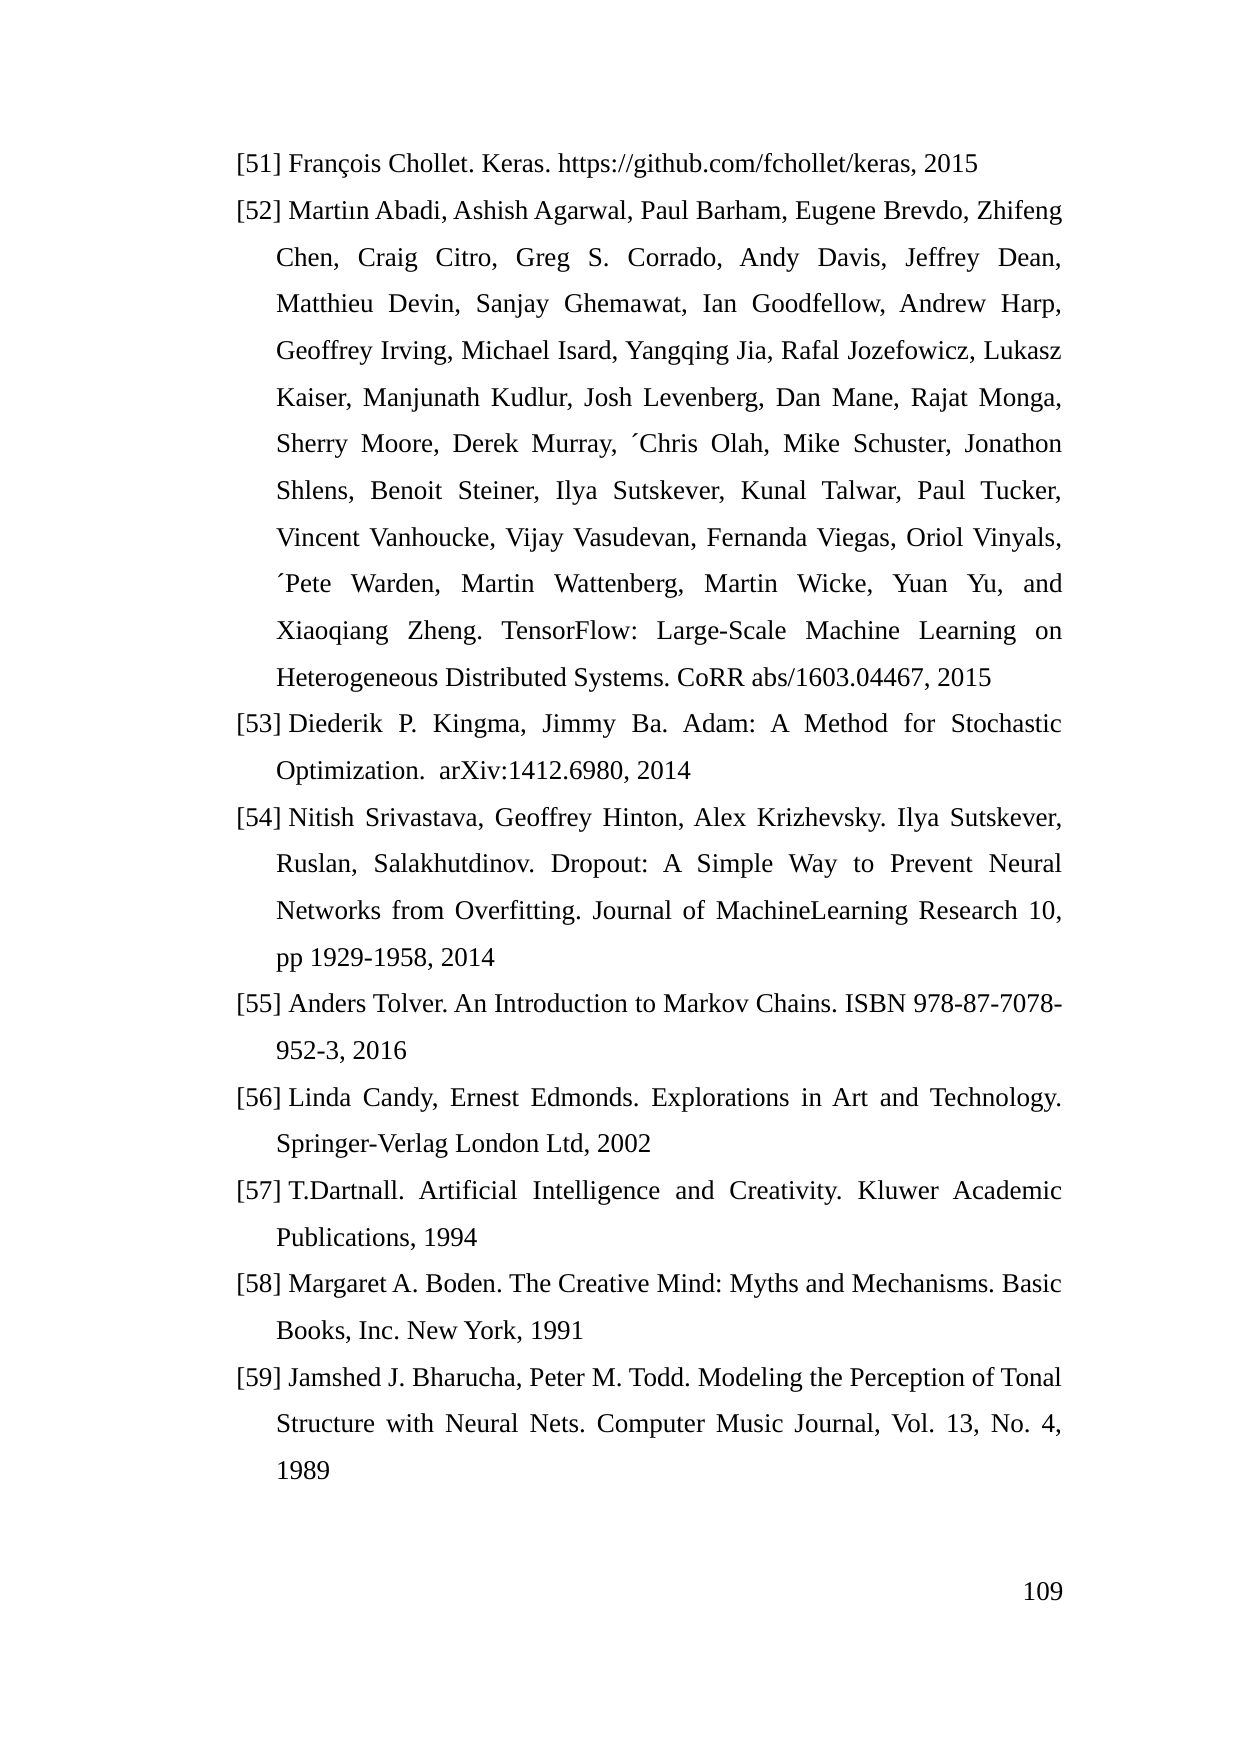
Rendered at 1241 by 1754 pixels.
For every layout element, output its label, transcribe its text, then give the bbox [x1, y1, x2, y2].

list T.Dartnall. Artificial Intelligence and Creativity. Kluwer Academic Publications, 1994 [236, 1174, 1063, 1252]
list Nitish Srivastava, Geoffrey Hinton, Alex Krizhevsky. Ilya Sutskever, Ruslan, Salakhutdinov. Dropout: A Simple Way to Prevent Neural Networks from Overfitting. Journal of MachineLearning Research 10, pp 1929-1958, 2014 [236, 801, 1063, 972]
list Jamshed J. Bharucha, Peter M. Todd. Modeling the Perception of Tonal Structure with Neural Nets. Computer Music Journal, Vol. 13, No. 4, 1989 [236, 1361, 1063, 1485]
list François Chollet. Keras. https://github.com/fchollet/keras, 2015 [236, 148, 1063, 179]
list Anders Tolver. An Introduction to Markov Chains. ISBN 978-87-7078-952-3, 2016 [236, 988, 1063, 1065]
list Margaret A. Boden. The Creative Mind: Myths and Mechanisms. Basic Books, Inc. New York, 1991 [236, 1268, 1063, 1345]
list Diederik P. Kingma, Jimmy Ba. Adam: A Method for Stochastic Optimization. arXiv:1412.6980, 2014 [236, 708, 1063, 785]
list Linda Candy, Ernest Edmonds. Explorations in Art and Technology. Springer-Verlag London Ltd, 2002 [236, 1081, 1063, 1159]
list Martiın Abadi, Ashish Agarwal, Paul Barham, Eugene Brevdo, Zhifeng Chen, Craig Citro, Greg S. Corrado, Andy Davis, Jeffrey Dean, Matthieu Devin, Sanjay Ghemawat, Ian Goodfellow, Andrew Harp, Geoffrey Irving, Michael Isard, Yangqing Jia, Rafal Jozefowicz, Lukasz Kaiser, Manjunath Kudlur, Josh Levenberg, Dan Mane, Rajat Monga, Sherry Moore, Derek Murray, ´Chris Olah, Mike Schuster, Jonathon Shlens, Benoit Steiner, Ilya Sutskever, Kunal Talwar, Paul Tucker, Vincent Vanhoucke, Vijay Vasudevan, Fernanda Viegas, Oriol Vinyals, ´Pete Warden, Martin Wattenberg, Martin Wicke, Yuan Yu, and Xiaoqiang Zheng. TensorFlow: Large-Scale Machine Learning on Heterogeneous Distributed Systems. CoRR abs/1603.04467, 2015 [236, 194, 1063, 692]
